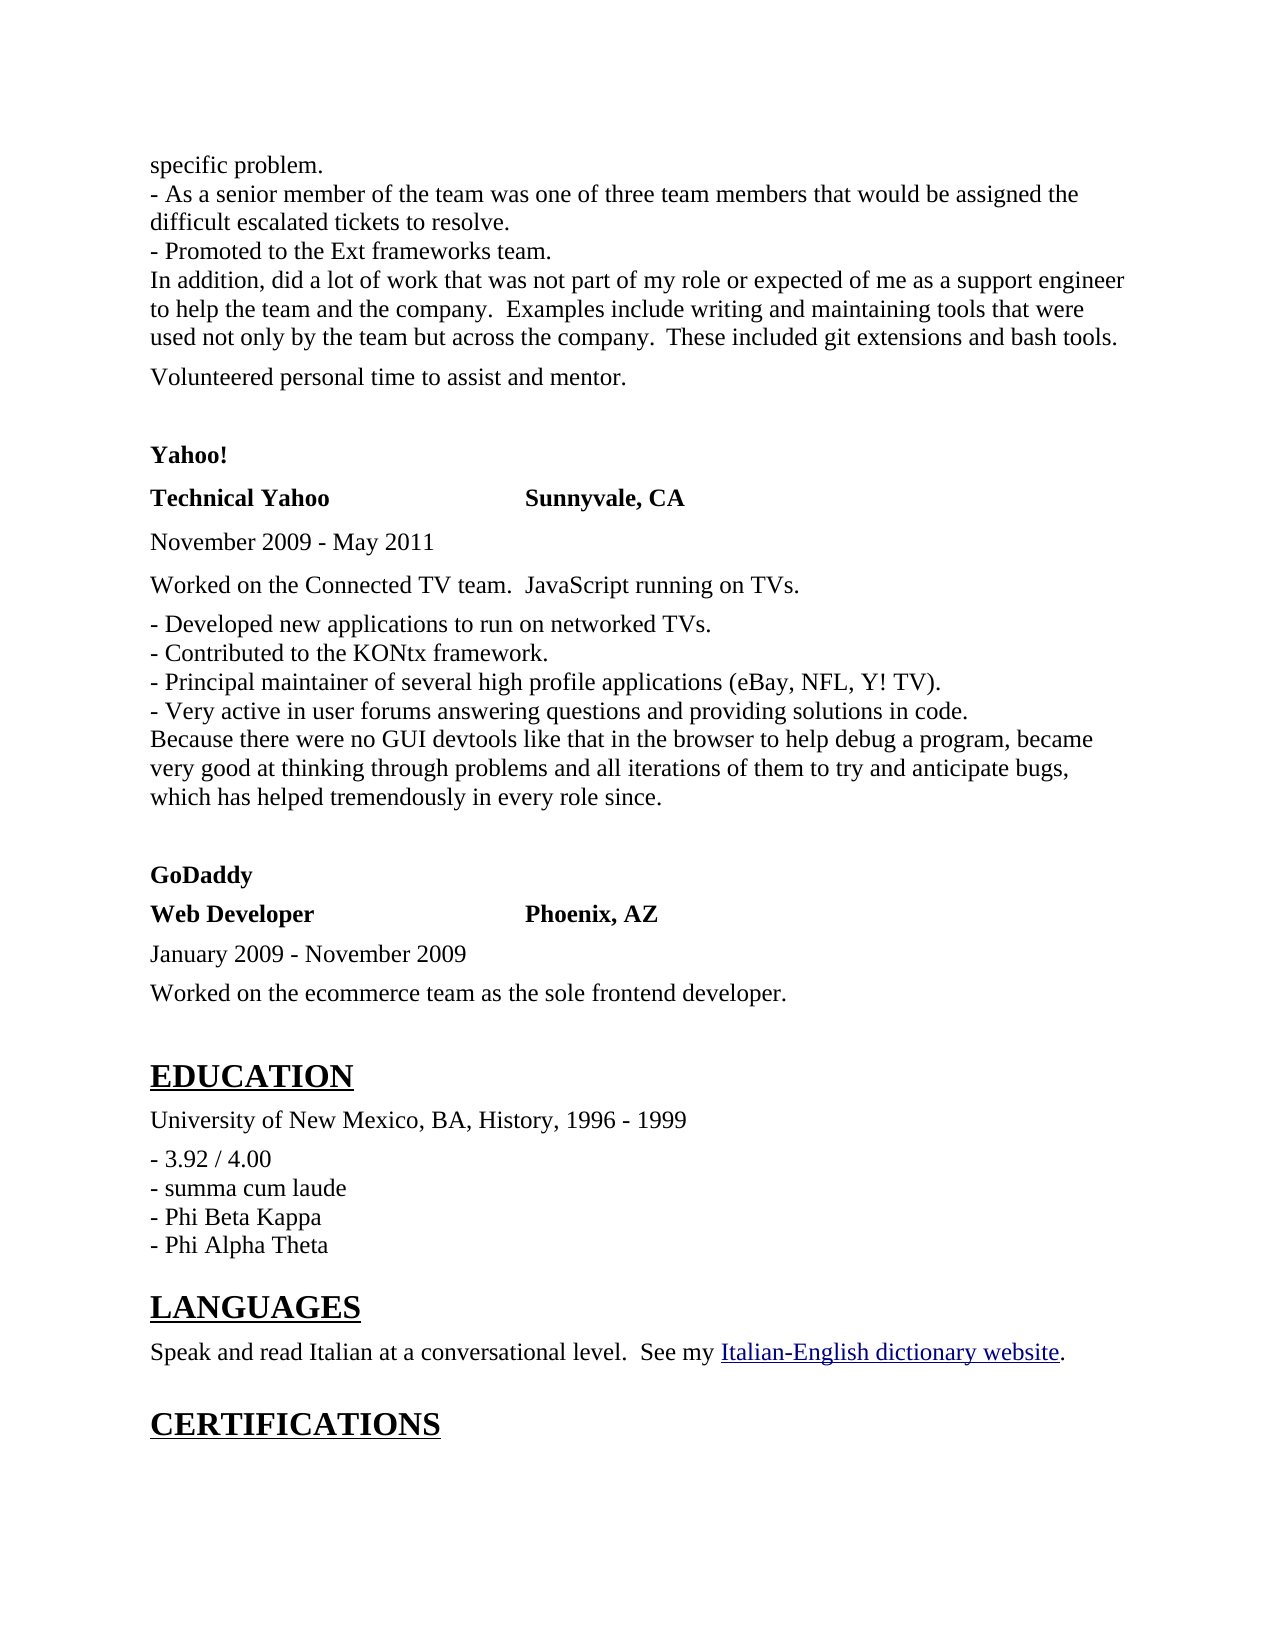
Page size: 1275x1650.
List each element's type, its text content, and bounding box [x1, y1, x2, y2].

text Speak and read Italian at a conversational level. See my Italian-English dictionary website. [150, 1337, 1125, 1365]
text In addition, did a lot of work that was not part of my role or expected of me as a support engineer to help the team and the company. Examples include writing and maintaining tools that were used not only by the team but across the company. These included git extensions and bash tools. [150, 265, 1125, 351]
text Volunteered personal time to assist and mentor. [150, 362, 1125, 390]
text Worked on the Connected TV team. JavaScript running on TVs. [150, 570, 1125, 599]
list - Very active in user forums answering questions and providing solutions in code. [150, 696, 1125, 724]
text Yahoo! [150, 440, 1125, 469]
list - Principal maintainer of several high profile applications (eBay, NFL, Y! TV). [150, 667, 1125, 696]
text CERTIFICATIONS [150, 1404, 1125, 1443]
text January 2009 - November 2009 [150, 939, 1125, 967]
list - Developed new applications to run on networked TVs. [150, 609, 1125, 638]
list - summa cum laude [150, 1173, 1125, 1202]
list - Contributed to the KONtx framework. [150, 638, 1125, 667]
list - Phi Alpha Theta [150, 1230, 1125, 1259]
text LANGUAGES [150, 1288, 1125, 1326]
text GoDaddy [150, 860, 1125, 889]
text University of New Mexico, BA, History, 1996 - 1999 [150, 1105, 1125, 1134]
text Worked on the ecommerce team as the sole frontend developer. [150, 978, 1125, 1007]
list - As a senior member of the team was one of three team members that would be assigned the difficult escalated tickets to resolve. [150, 179, 1125, 236]
list - Promoted to the Ext frameworks team. [150, 236, 1125, 265]
text Technical Yahoo Sunnyvale, CA [150, 483, 1125, 512]
text EDUCATION [150, 1056, 1125, 1094]
text Because there were no GUI devtools like that in the browser to help debug a program, became very good at thinking through problems and all iterations of them to try and anticipate bugs, which has helped tremendously in every role since. [150, 724, 1125, 811]
list - Phi Beta Kappa [150, 1202, 1125, 1230]
list - 3.92 / 4.00 [150, 1144, 1125, 1173]
list specific problem. [150, 150, 1125, 179]
text November 2009 - May 2011 [150, 527, 1125, 556]
text Web Developer Phoenix, AZ [150, 899, 1125, 928]
